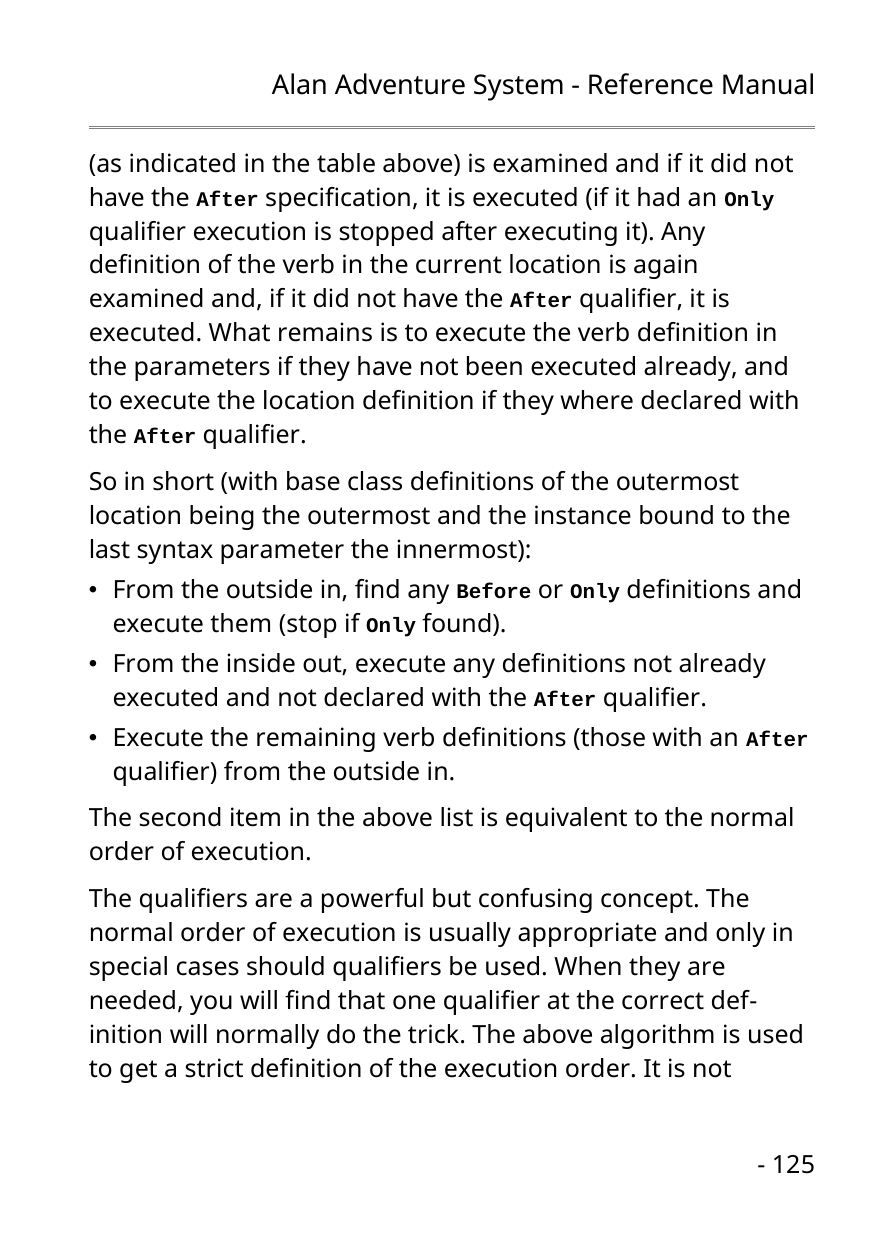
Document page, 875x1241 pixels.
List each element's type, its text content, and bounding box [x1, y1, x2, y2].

list From the outside in, find any Before or Only definitions and execute them (stop if Only found). [88, 572, 815, 640]
list From the inside out, execute any definitions not already executed and not declared with the After qualifier. [88, 646, 815, 714]
text The second item in the above list is equivalent to the normal order of execution. [88, 800, 815, 868]
text (as indicated in the table above) is ex­amined and if it did not have the After specification, it is executed (if it had an Only qualifier execution is stopped after executing it). Any definition of the verb in the current location is again examined and, if it did not have the Af­ter qualifier, it is executed. What remains is to execute the verb definition in the parameters if they have not been executed already, and to execute the lo­cation definition if they where de­clared with the After qualifier. [88, 146, 815, 451]
list Execute the remaining verb definitions (those with an After qualifier) from the outside in. [88, 720, 815, 788]
text The qualifiers are a powerful but confusing concept. The normal order of ex­ecution is usually appropriate and only in special cases should qualifiers be used. When they are needed, you will find that one qualifier at the correct def­inition will normally do the trick. The above algorithm is used to get a strict definition of the execution order. It is not [88, 881, 815, 1085]
text So in short (with base class definitions of the outermost location being the outermost and the instance bound to the last syntax parameter the innermost): [88, 464, 815, 566]
